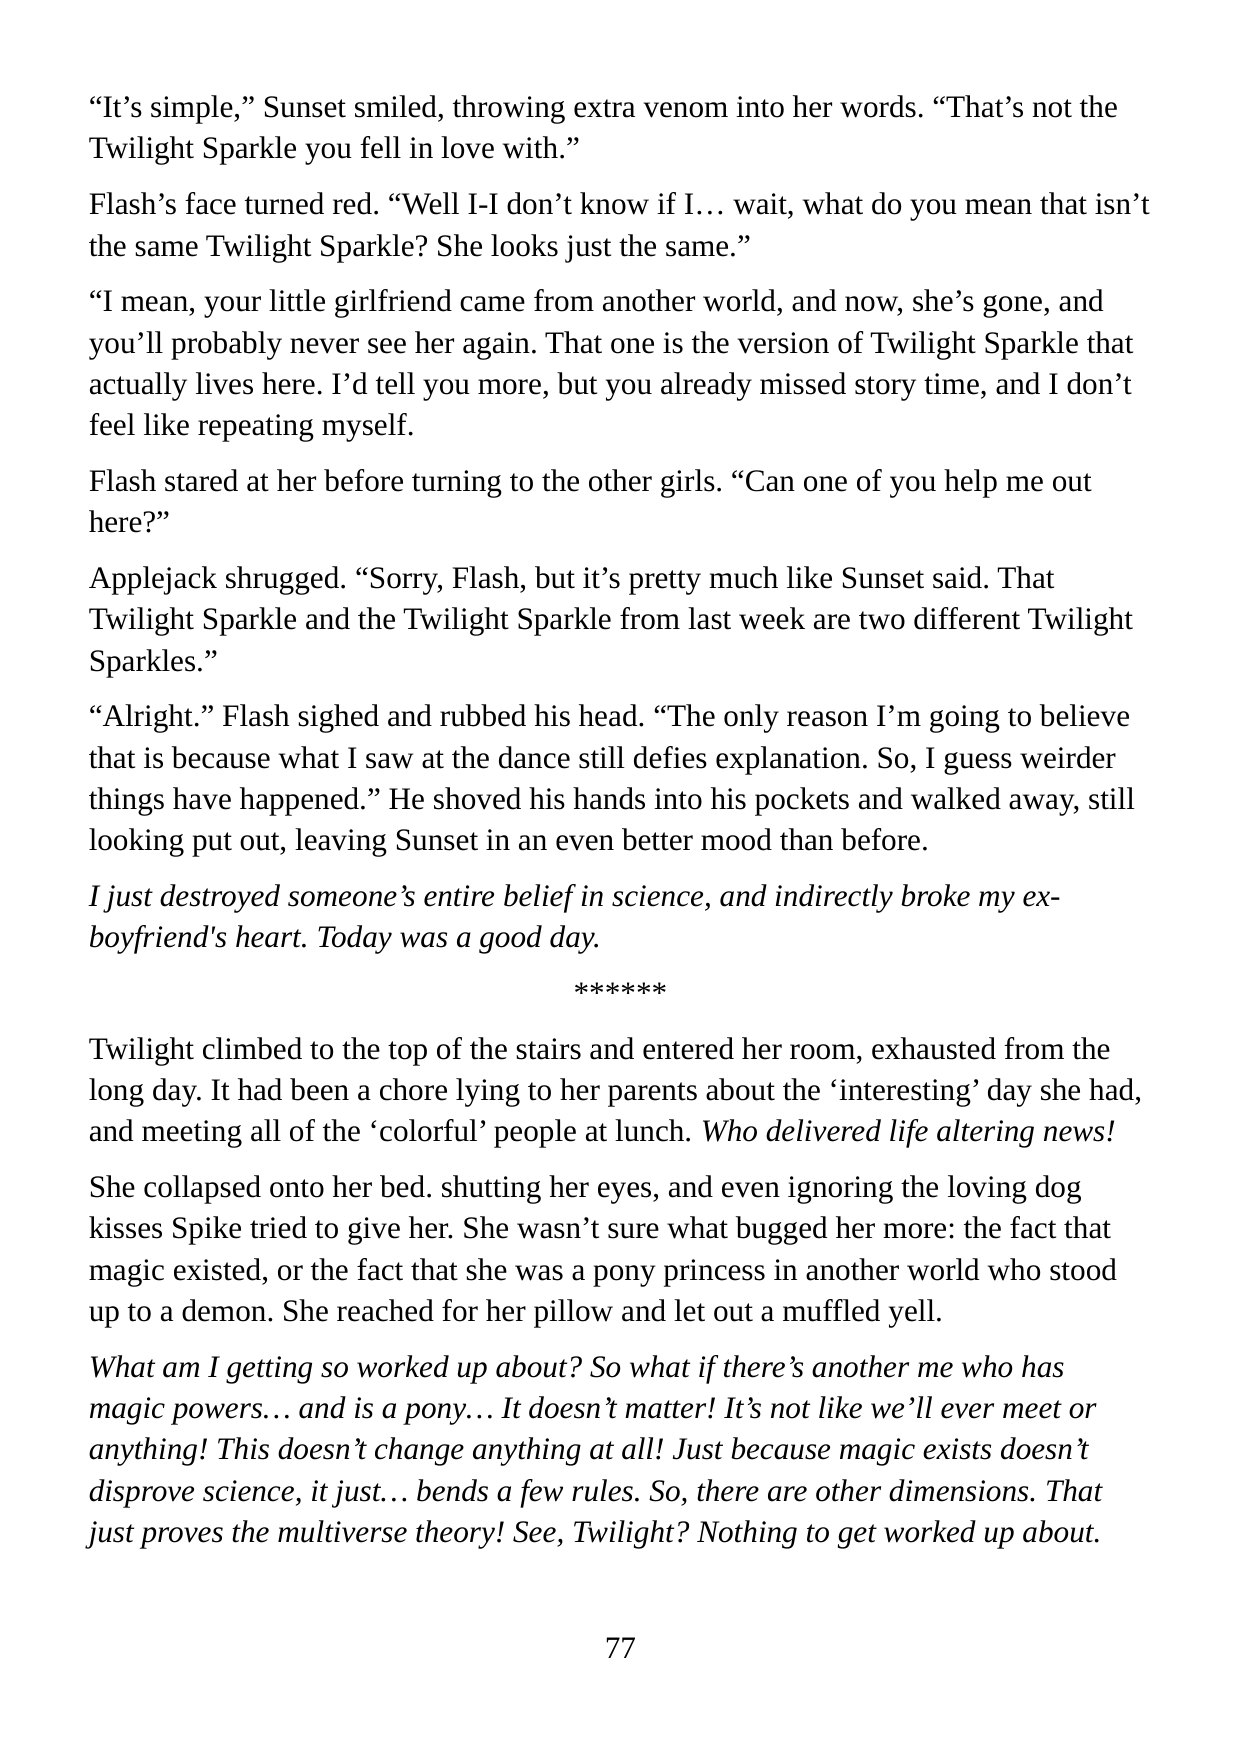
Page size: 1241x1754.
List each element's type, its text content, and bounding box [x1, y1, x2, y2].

text What am I getting so worked up about? So what if there’s another me who has magic powers… and is a pony… It doesn’t matter! It’s not like we’ll ever meet or anything! This doesn’t change anything at all! Just because magic exists doesn’t disprove science, it just… bends a few rules. So, there are other dimensions. That just proves the multiverse theory! See, Twilight? Nothing to get worked up about. [88, 1348, 1152, 1549]
text She collapsed onto her bed. shutting her eyes, and even ignoring the loving dog kisses Spike tried to give her. She wasn’t sure what bugged her more: the fact that magic existed, or the fact that she was a pony princess in another world who stood up to a demon. She reached for her pillow and let out a muffled yell. [88, 1168, 1152, 1328]
text ****** [88, 974, 1152, 1010]
text Flash’s face turned red. “Well I-I don’t know if I… wait, what do you mean that isn’t the same Twilight Sparkle? She looks just the same.” [88, 186, 1152, 263]
text “It’s simple,” Sunset smiled, throwing extra venom into her words. “That’s not the Twilight Sparkle you fell in love with.” [88, 88, 1152, 166]
text “I mean, your little girlfriend came from another world, and now, she’s gone, and you’ll probably never see her again. That one is the version of Twilight Sparkle that actually lives here. I’d tell you more, but you already missed story time, and I don’t feel like repeating myself. [88, 283, 1152, 442]
text Applejack shrugged. “Sorry, Flash, but it’s pretty much like Sunset said. That Twilight Sparkle and the Twilight Sparkle from last week are two different Twilight Sparkles.” [88, 559, 1152, 678]
text I just destroyed someone’s entire belief in science, and indirectly broke my ex-boyfriend's heart. Today was a good day. [88, 877, 1152, 954]
text “Alright.” Flash sighed and rubbed his head. “The only reason I’m going to believe that is because what I saw at the dance still defies explanation. So, I guess weirder things have happened.” He shoved his hands into his pockets and walked away, still looking put out, leaving Sunset in an even better mood than before. [88, 698, 1152, 857]
text Flash stared at her before turning to the other girls. “Can one of you help me out here?” [88, 462, 1152, 539]
text Twilight climbed to the top of the stairs and entered her room, exhausted from the long day. It had been a chore lying to her parents about the ‘interesting’ day she had, and meeting all of the ‘colorful’ people at lunch. Who delivered life altering news! [88, 1030, 1152, 1149]
